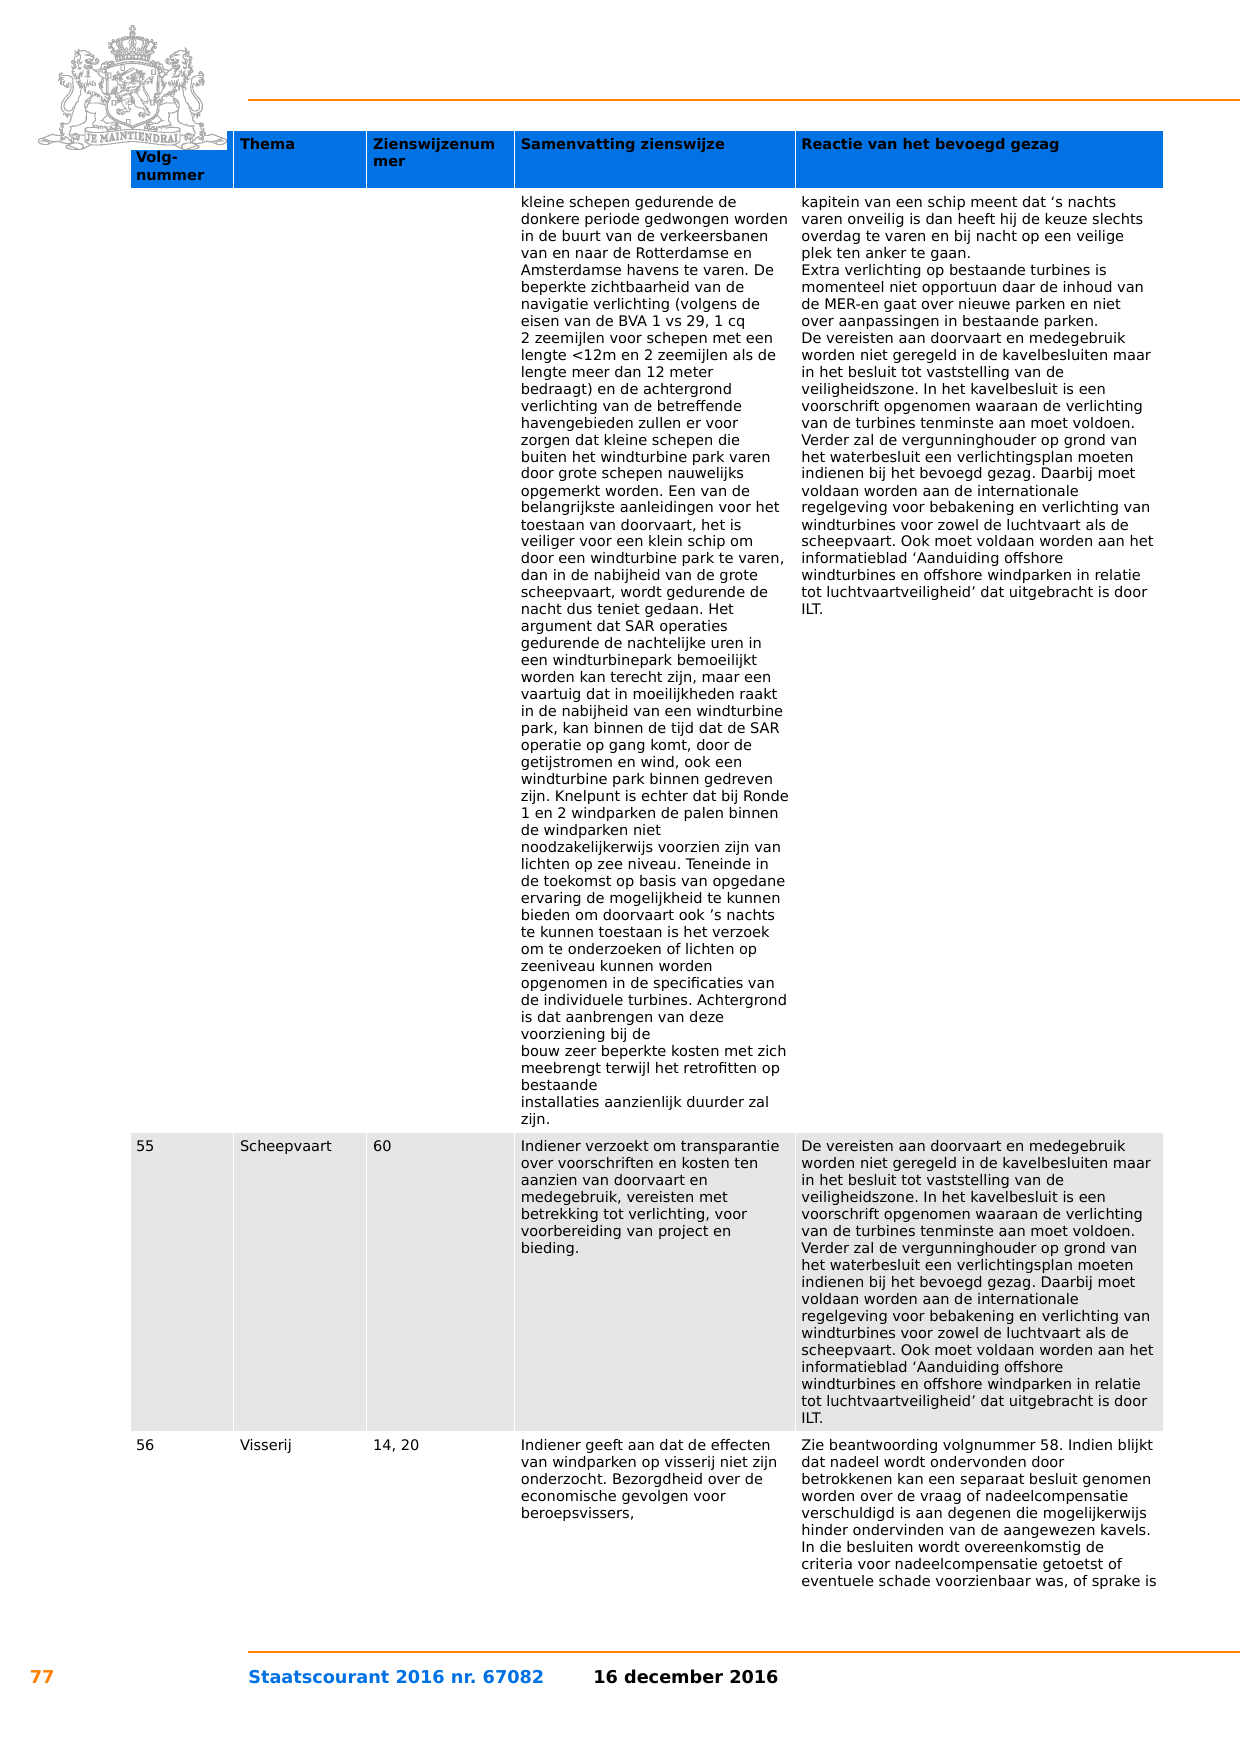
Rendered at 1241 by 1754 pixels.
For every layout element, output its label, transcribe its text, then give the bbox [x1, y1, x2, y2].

table_cell kapitein van een schip meent dat ‘s nachts varen onveilig is dan heeft hij de keuze slechts overdag te varen en bij nacht op een veilige plek ten anker te gaan. Extra verlichting op bestaande turbines is momenteel niet opportuun daar de inhoud van de MER-en gaat over nieuwe parken en niet over aanpassingen in bestaande parken. De vereisten aan doorvaart en medegebruik worden niet geregeld in de kavelbesluiten maar in het besluit tot vaststelling van de veiligheidszone. In het kavelbesluit is een voorschrift opgenomen waaraan de verlichting van de turbines tenminste aan moet voldoen. Verder zal de vergunninghouder op grond van het waterbesluit een verlichtingsplan moeten indienen bij het bevoegd gezag. Daarbij moet voldaan worden aan de internationale regelgeving voor bebakening en verlichting van windturbines voor zowel de luchtvaart als de scheepvaart. Ook moet voldaan worden aan het informatieblad ‘Aanduiding offshore windturbines en offshore windparken in relatie tot luchtvaartveiligheid’ dat uitgebracht is door ILT. [796, 189, 1163, 1132]
table_cell Indiener verzoekt om transparantie over voorschriften en kosten ten aanzien van doorvaart en medegebruik, vereisten met betrekking tot verlichting, voor voorbereiding van project en bieding. [515, 1133, 795, 1431]
table_cell [234, 189, 366, 1132]
table_header Zienswijzenummer [367, 131, 514, 188]
table_cell 55 [131, 1133, 233, 1431]
table_cell Indiener geeft aan dat de effecten van windparken op visserij niet zijn onderzocht. Bezorgdheid over de economische gevolgen voor beroepsvissers, [515, 1433, 795, 1594]
table_cell 14, 20 [367, 1433, 514, 1594]
table_cell Visserij [234, 1433, 366, 1594]
table_cell 56 [131, 1433, 233, 1594]
table_header Thema [234, 131, 366, 188]
table_cell [131, 189, 233, 1132]
table_cell Zie beantwoording volgnummer 58. Indien blijkt dat nadeel wordt ondervonden door betrokkenen kan een separaat besluit genomen worden over de vraag of nadeelcompensatie verschuldigd is aan degenen die mogelijkerwijs hinder ondervinden van de aangewezen kavels. In die besluiten wordt overeenkomstig de criteria voor nadeelcompensatie getoetst of eventuele schade voorzienbaar was, of sprake is [796, 1433, 1163, 1594]
table_cell 60 [367, 1133, 514, 1431]
table_header Reactie van het bevoegd gezag [796, 131, 1163, 188]
table_cell [367, 189, 514, 1132]
table_cell kleine schepen gedurende de donkere periode gedwongen worden in de buurt van de verkeersbanen van en naar de Rotterdamse en Amsterdamse havens te varen. De beperkte zichtbaarheid van de navigatie verlichting (volgens de eisen van de BVA 1 vs 29, 1 cq 2 zeemijlen voor schepen met een lengte <12m en 2 zeemijlen als de lengte meer dan 12 meter bedraagt) en de achtergrond verlichting van de betreffende havengebieden zullen er voor zorgen dat kleine schepen die buiten het windturbine park varen door grote schepen nauwelijks opgemerkt worden. Een van de belangrijkste aanleidingen voor het toestaan van doorvaart, het is veiliger voor een klein schip om door een windturbine park te varen, dan in de nabijheid van de grote scheepvaart, wordt gedurende de nacht dus teniet gedaan. Het argument dat SAR operaties gedurende de nachtelijke uren in een windturbinepark bemoeilijkt worden kan terecht zijn, maar een vaartuig dat in moeilijkheden raakt in de nabijheid van een windturbine park, kan binnen de tijd dat de SAR operatie op gang komt, door de getijstromen en wind, ook een windturbine park binnen gedreven zijn. Knelpunt is echter dat bij Ronde 1 en 2 windparken de palen binnen de windparken niet noodzakelijkerwijs voorzien zijn van lichten op zee niveau. Teneinde in de toekomst op basis van opgedane ervaring de mogelijkheid te kunnen bieden om doorvaart ook ’s nachts te kunnen toestaan is het verzoek om te onderzoeken of lichten op zeeniveau kunnen worden opgenomen in de specificaties van de individuele turbines. Achtergrond is dat aanbrengen van deze voorziening bij de bouw zeer beperkte kosten met zich meebrengt terwijl het retrofitten op bestaande installaties aanzienlijk duurder zal zijn. [515, 189, 795, 1132]
picture [38, 25, 227, 150]
table_cell Scheepvaart [234, 1133, 366, 1431]
table_cell De vereisten aan doorvaart en medegebruik worden niet geregeld in de kavelbesluiten maar in het besluit tot vaststelling van de veiligheidszone. In het kavelbesluit is een voorschrift opgenomen waaraan de verlichting van de turbines tenminste aan moet voldoen. Verder zal de vergunninghouder op grond van het waterbesluit een verlichtingsplan moeten indienen bij het bevoegd gezag. Daarbij moet voldaan worden aan de internationale regelgeving voor bebakening en verlichting van windturbines voor zowel de luchtvaart als de scheepvaart. Ook moet voldaan worden aan het informatieblad ‘Aanduiding offshore windturbines en offshore windparken in relatie tot luchtvaartveiligheid’ dat uitgebracht is door ILT. [796, 1133, 1163, 1431]
table_header Volg-nummer [131, 131, 233, 188]
table_header Samenvatting zienswijze [515, 131, 795, 188]
